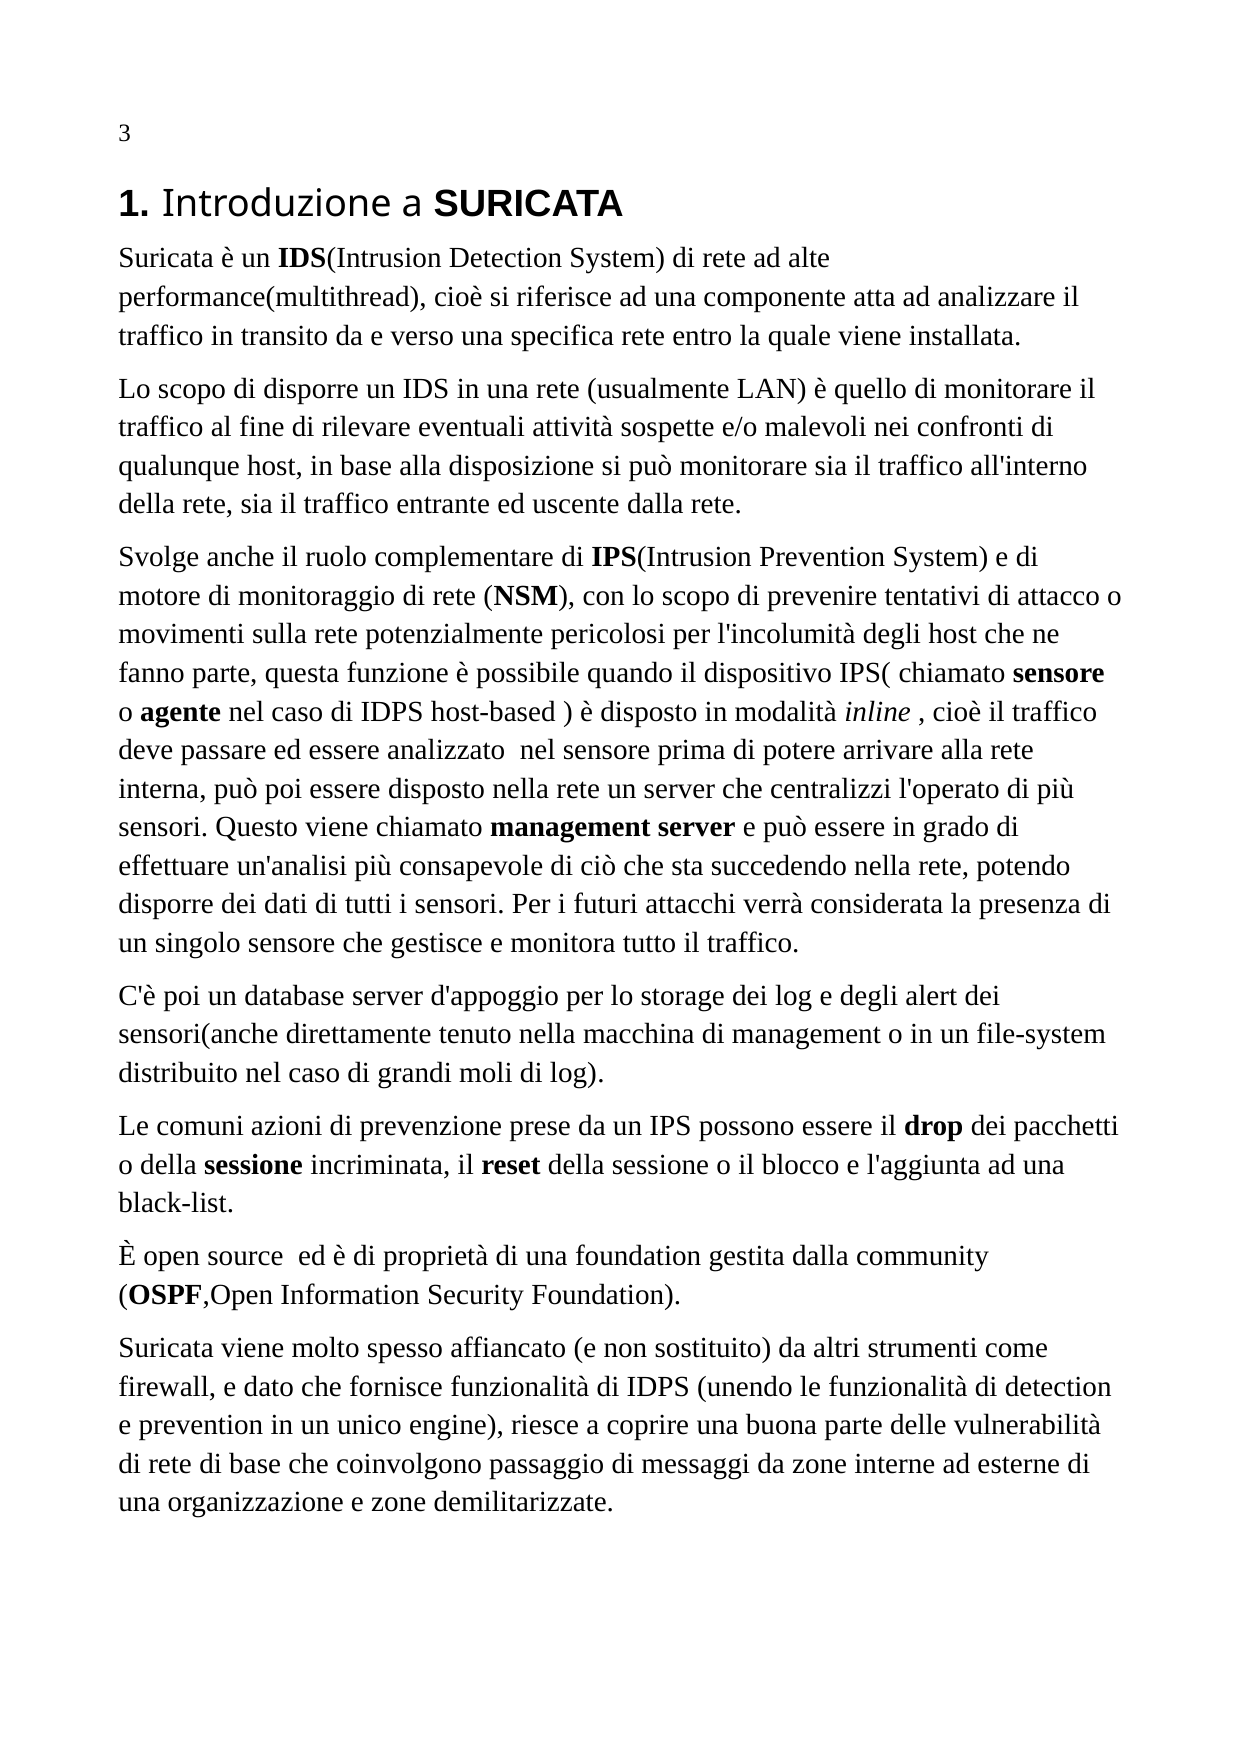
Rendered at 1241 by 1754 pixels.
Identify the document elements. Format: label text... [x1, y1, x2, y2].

text C'è poi un database server d'appoggio per lo storage dei log e degli alert dei sensori(anche direttamente tenuto nella macchina di management o in un file-system distribuito nel caso di grandi moli di log). [118, 978, 1122, 1089]
text Suricata viene molto spesso affiancato (e non sostituito) da altri strumenti come firewall, e dato che fornisce funzionalità di IDPS (unendo le funzionalità di detection e prevention in un unico engine), riesce a coprire una buona parte delle vulnerabilità di rete di base che coinvolgono passaggio di messaggi da zone interne ad esterne di una organizzazione e zone demilitarizzate. [118, 1330, 1122, 1518]
text Svolge anche il ruolo complementare di IPS(Intrusion Prevention System) e di motore di monitoraggio di rete (NSM), con lo scopo di prevenire tentativi di attacco o movimenti sulla rete potenzialmente pericolosi per l'incolumità degli host che ne fanno parte, questa funzione è possibile quando il dispositivo IPS( chiamato sensore o agente nel caso di IDPS host-based ) è disposto in modalità inline , cioè il traffico deve passare ed essere analizzato nel sensore prima di potere arrivare alla rete interna, può poi essere disposto nella rete un server che centralizzi l'operato di più sensori. Questo viene chiamato management server e può essere in grado di effettuare un'analisi più consapevole di ciò che sta succedendo nella rete, potendo disporre dei dati di tutti i sensori. Per i futuri attacchi verrà considerata la presenza di un singolo sensore che gestisce e monitora tutto il traffico. [118, 539, 1122, 958]
text Suricata è un IDS(Intrusion Detection System) di rete ad alte performance(multithread), cioè si riferisce ad una componente atta ad analizzare il traffico in transito da e verso una specifica rete entro la quale viene installata. [118, 241, 1122, 351]
text Le comuni azioni di prevenzione prese da un IPS possono essere il drop dei pacchetti o della sessione incriminata, il reset della sessione o il blocco e l'aggiunta ad una black-list. [118, 1108, 1122, 1219]
text Lo scopo di disporre un IDS in una rete (usualmente LAN) è quello di monitorare il traffico al fine di rilevare eventuali attività sospette e/o malevoli nei confronti di qualunque host, in base alla disposizione si può monitorare sia il traffico all'interno della rete, sia il traffico entrante ed uscente dalla rete. [118, 371, 1122, 520]
text È open source ed è di proprietà di una foundation gestita dalla community (OSPF,Open Information Security Foundation). [118, 1238, 1122, 1311]
subtitle Introduzione a SURICATA [118, 176, 1122, 228]
